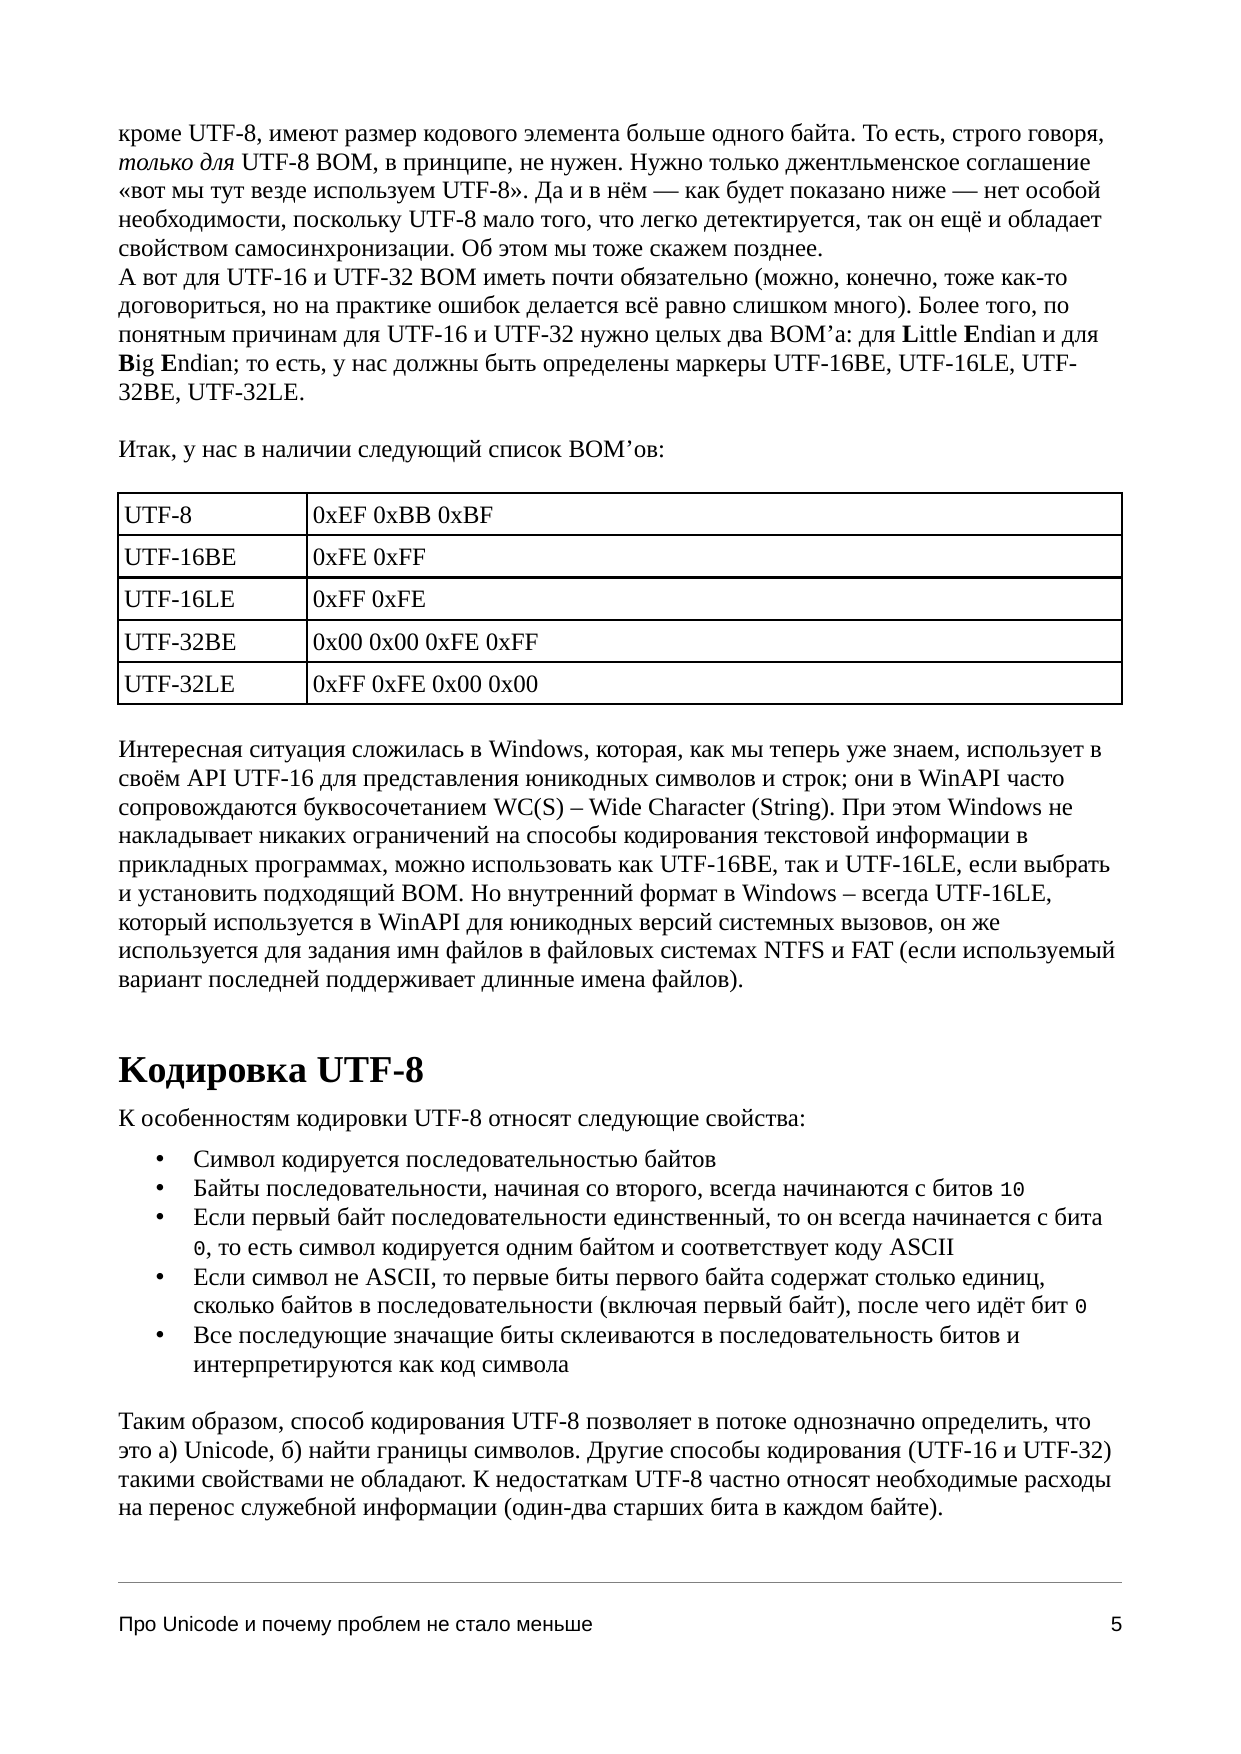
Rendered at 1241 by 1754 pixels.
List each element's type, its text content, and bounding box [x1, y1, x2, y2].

list Все последующие значащие биты склеиваются в последовательность битов и интерпретируются как код символа [156, 1320, 1122, 1377]
table_cell 0x00 0x00 0xFE 0xFF [308, 621, 1121, 661]
subtitle Kодировка UTF-8 [118, 1047, 1122, 1090]
table_cell UTF-32LE [119, 663, 306, 703]
table_cell 0xFF 0xFE 0x00 0x00 [308, 663, 1121, 703]
table_header 0xEF 0xBB 0xBF [308, 494, 1121, 534]
table_header UTF-8 [119, 494, 306, 534]
text Итак, у нас в наличии следующий список BOM’ов: [118, 434, 1122, 463]
table_cell 0xFE 0xFF [308, 536, 1121, 576]
text А вот для UTF-16 и UTF-32 BOM иметь почти обязательно (можно, конечно, тоже как-то договориться, но на практике ошибок делается всё равно слишком много). Более того, по понятным причинам для UTF-16 и UTF-32 нужно целых два BOM’а: для Little Endian и для Big Endian; то есть, у нас должны быть определены маркеры UTF-16BE, UTF-16LE, UTF-32BE, UTF-32LE. [118, 262, 1122, 406]
text К особенностям кодировки UTF-8 относят следующие свойства: [118, 1103, 1122, 1132]
list Если первый байт последовательности единственный, то он всегда начинается с бита 0, то есть символ кодируется одним байтом и соответствует коду ASCII [156, 1202, 1122, 1262]
table_cell UTF-16BE [119, 536, 306, 576]
text Интересная ситуация сложилась в Windows, которая, как мы теперь уже знаем, использует в своём API UTF-16 для представления юникодных символов и строк; они в WinAPI часто сопровождаются буквосочетанием WC(S) – Wide Character (String). При этом Windows не накладывает никаких ограничений на способы кодирования текстовой информации в прикладных программах, можно использовать как UTF-16BE, так и UTF-16LE, если выбрать и установить подходящий BOM. Но внутренний формат в Windows – всегда UTF-16LE, который используется в WinAPI для юникодных версий системных вызовов, он же используется для задания имн файлов в файловых системах NTFS и FAT (если используемый вариант последней поддерживает длинные имена файлов). [118, 734, 1122, 993]
list Если символ не ASCII, то первые биты первого байта содержат столько единиц, сколько байтов в последовательности (включая первый байт), после чего идёт бит 0 [156, 1262, 1122, 1320]
list Символ кодируется последовательностью байтов [156, 1144, 1122, 1173]
table_cell UTF-16LE [119, 579, 306, 619]
text Таким образом, способ кодирования UTF-8 позволяет в потоке однозначно определить, что это а) Unicode, б) найти границы символов. Другие способы кодирования (UTF-16 и UTF-32) такими свойствами не обладают. К недостаткам UTF-8 частно относят необходимые расходы на перенос служебной информации (один-два старших бита в каждом байте). [118, 1406, 1122, 1521]
text кроме UTF-8, имеют размер кодового элемента больше одного байта. То есть, строго говоря, только для UTF-8 BOM, в принципе, не нужен. Нужно только джентльменское соглашение «вот мы тут везде используем UTF-8». Да и в нём — как будет показано ниже — нет особой необходимости, поскольку UTF-8 мало того, что легко детектируется, так он ещё и обладает свойством самосинхронизации. Об этом мы тоже скажем позднее. [118, 118, 1122, 262]
list Байты последовательности, начиная со второго, всегда начинаются с битов 10 [156, 1173, 1122, 1202]
table_cell UTF-32BE [119, 621, 306, 661]
table_cell 0xFF 0xFE [308, 579, 1121, 619]
